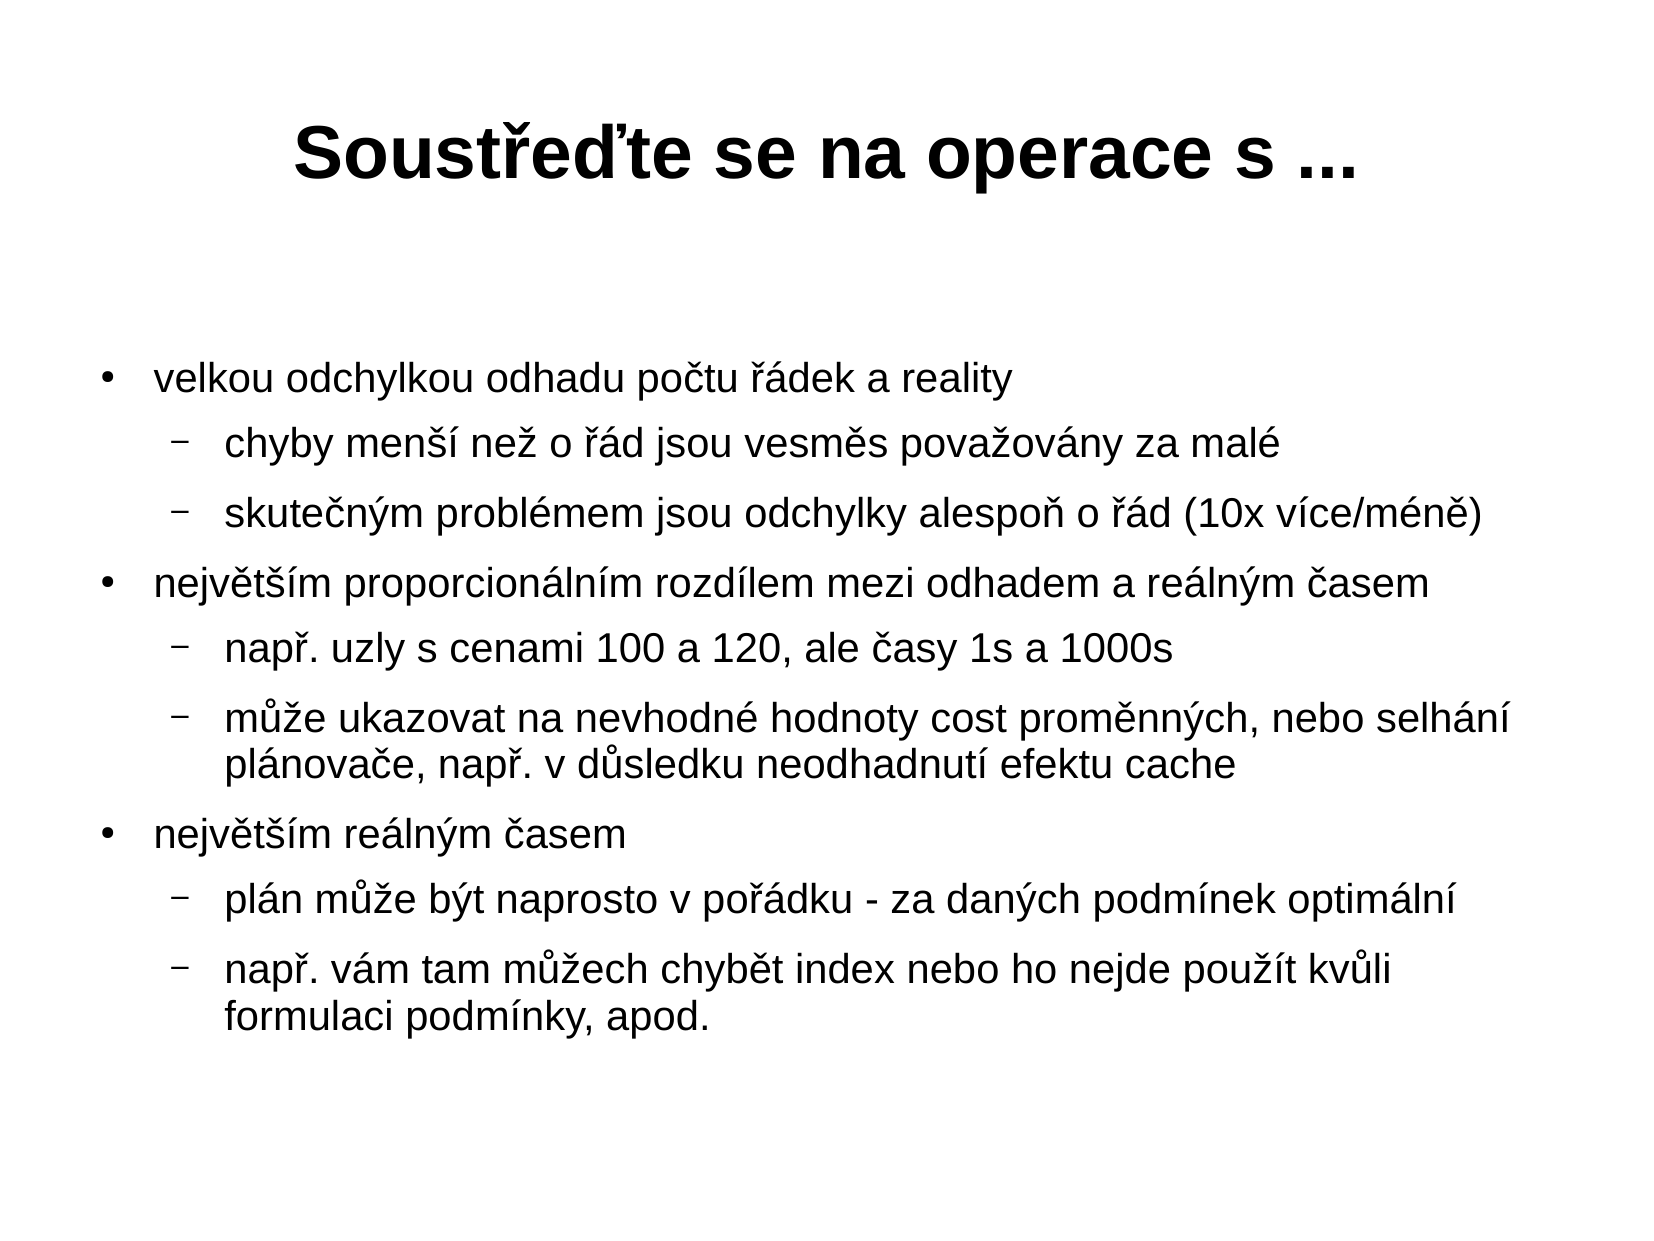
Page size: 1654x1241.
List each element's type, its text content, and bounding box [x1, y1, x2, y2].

title Soustřeďte se na operace s ... [82, 49, 1571, 257]
list velkou odchylkou odhadu počtu řádek a reality chyby menší než o řád jsou vesměs považovány za malé skutečným problémem jsou odchylky alespoň o řád (10x více/méně) největším proporcionálním rozdílem mezi odhadem a reálným časem např. uzly s cenami 100 a 120, ale časy 1s a 1000s může ukazovat na nevhodné hodnoty cost proměnných, nebo selhání plánovače, např. v důsledku neodhadnutí efektu cache největším reálným časem plán může být naprosto v pořádku - za daných podmínek optimální např. vám tam můžech chybět index nebo ho nejde použít kvůli formulaci podmínky, apod. [82, 290, 1538, 1171]
